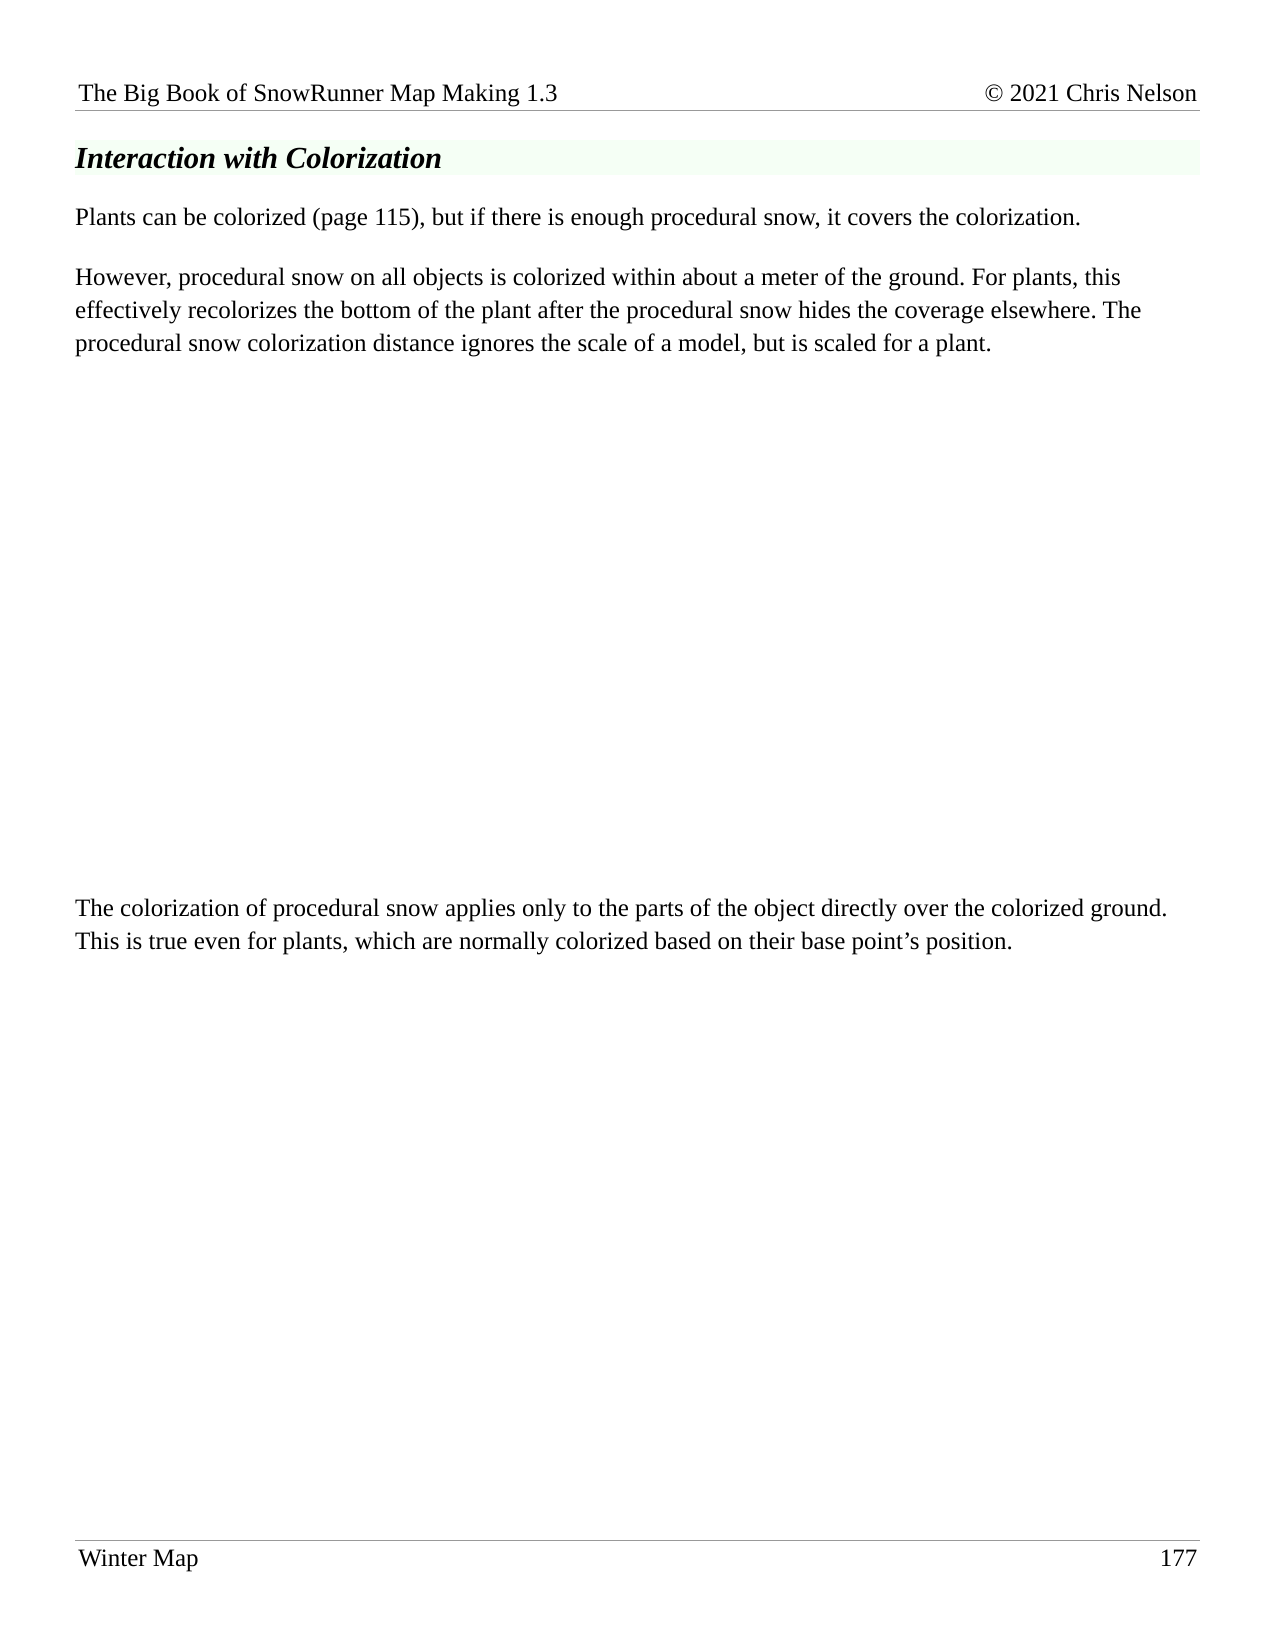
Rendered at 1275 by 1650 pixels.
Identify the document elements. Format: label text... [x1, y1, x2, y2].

text Plants can be colorized (page 115), but if there is enough procedural snow, it covers the colorization. [75, 202, 1200, 231]
subtitle Interaction with Colorization [75, 140, 1200, 175]
text The colorization of procedural snow applies only to the parts of the object directly over the colorized ground. This is true even for plants, which are normally colorized based on their base point’s position. [75, 893, 1200, 955]
text However, procedural snow on all objects is colorized within about a meter of the ground. For plants, this effectively recolorizes the bottom of the plant after the procedural snow hides the coverage elsewhere. The procedural snow colorization distance ignores the scale of a model, but is scaled for a plant. [75, 262, 1200, 357]
